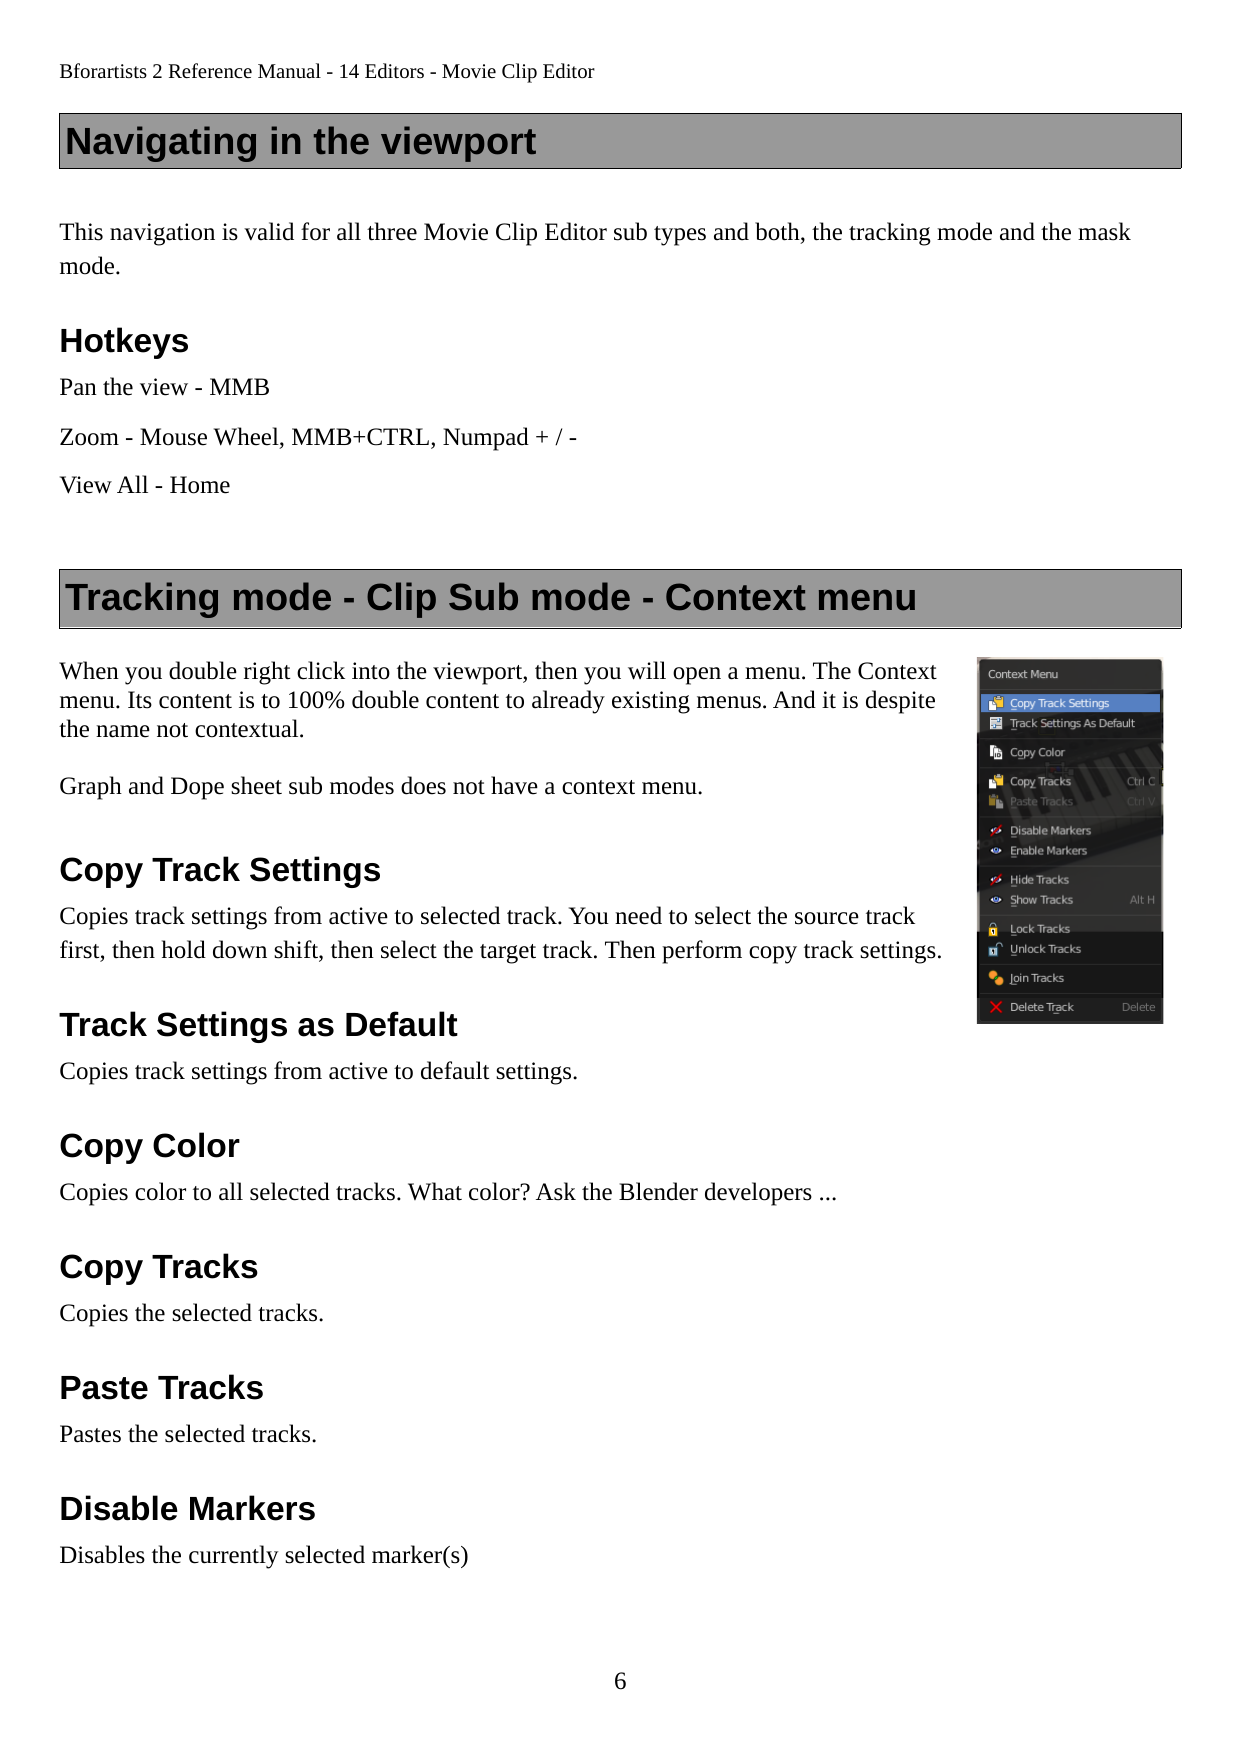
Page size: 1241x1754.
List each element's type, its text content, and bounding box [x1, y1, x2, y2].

subtitle Copy Tracks [59, 1247, 1181, 1286]
table_header Tracking mode - Clip Sub mode - Context menu [60, 570, 1181, 627]
text Pastes the selected tracks. [59, 1419, 1181, 1448]
text Graph and Dope sheet sub modes does not have a context menu. [59, 771, 976, 800]
subtitle Copy Track Settings [59, 849, 976, 888]
picture [976, 657, 1164, 1024]
subtitle Track Settings as Default [59, 1005, 1181, 1044]
text This navigation is valid for all three Movie Clip Editor sub types and both, the tracking mode and the mask mode. [59, 217, 1181, 280]
subtitle Paste Tracks [59, 1368, 1181, 1407]
subtitle Copy Color [59, 1126, 1181, 1165]
text Copies track settings from active to default settings. [59, 1056, 1181, 1085]
text Copies the selected tracks. [59, 1298, 1181, 1327]
text View All - Home [59, 471, 1181, 499]
subtitle Disable Markers [59, 1489, 1181, 1528]
text When you double right click into the viewport, then you will open a menu. The Context menu. Its content is to 100% double content to already existing menus. And it is despite the name not contextual. [59, 656, 1181, 742]
text Zoom - Mouse Wheel, MMB+CTRL, Numpad + / - [59, 422, 1181, 450]
text Disables the currently selected marker(s) [59, 1540, 1181, 1569]
text Pan the view - MMB [59, 372, 1181, 401]
subtitle Hotkeys [59, 321, 1181, 360]
subtitle [1164, 849, 1181, 888]
table_header Navigating in the viewport [60, 114, 1181, 168]
text Copies color to all selected tracks. What color? Ask the Blender developers ... [59, 1177, 1181, 1206]
text Copies track settings from active to selected track. You need to select the source track first, then hold down shift, then select the target track. Then perform copy track settings. [59, 901, 976, 964]
